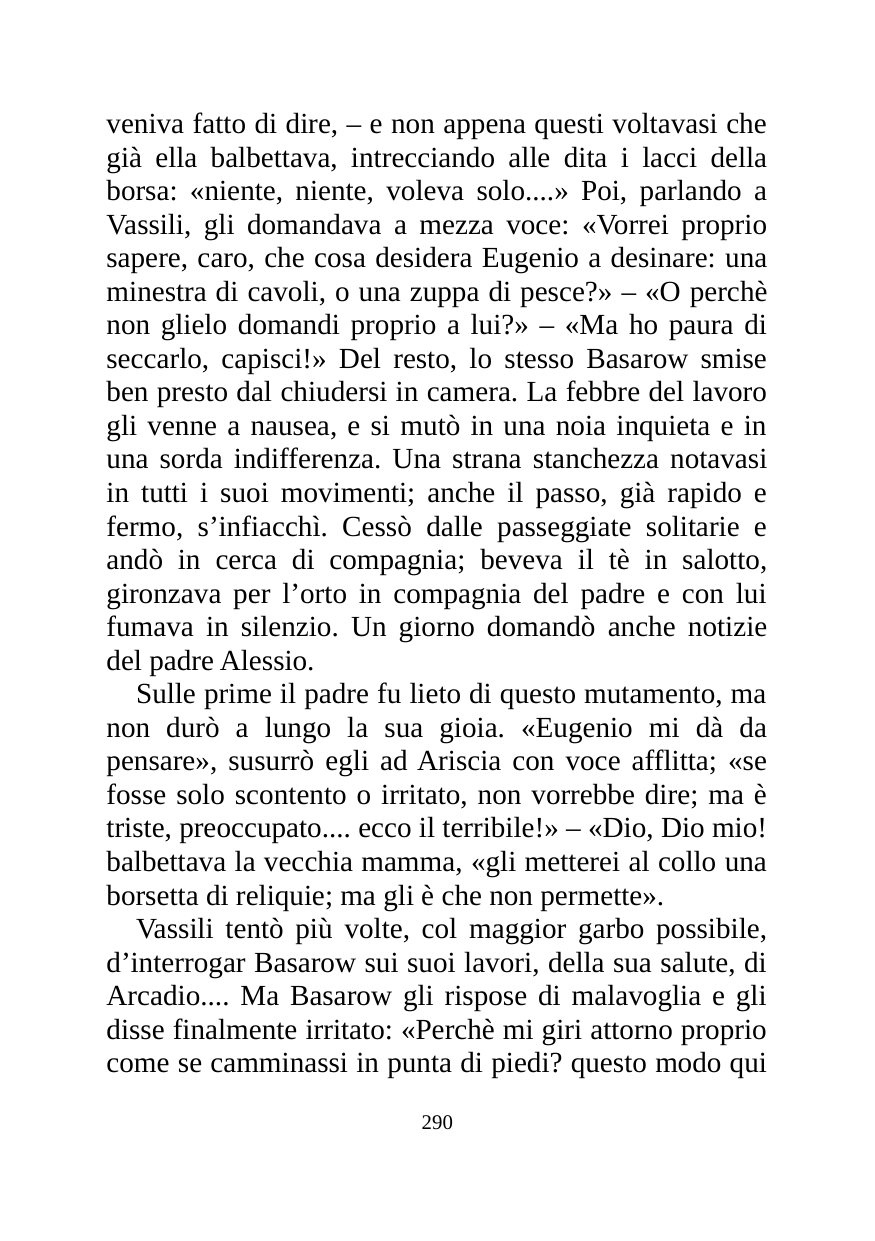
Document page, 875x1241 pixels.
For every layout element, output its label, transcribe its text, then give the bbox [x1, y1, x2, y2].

text veniva fatto di dire, – e non appena questi voltavasi che già ella balbettava, intrecciando alle dita i lacci della borsa: «niente, niente, voleva solo....» Poi, parlando a Vassili, gli domandava a mezza voce: «Vorrei proprio sapere, caro, che cosa desidera Eugenio a desinare: una minestra di cavoli, o una zuppa di pesce?» – «O perchè non glielo domandi proprio a lui?» – «Ma ho paura di seccarlo, capisci!» Del resto, lo stesso Basarow smise ben presto dal chiudersi in camera. La febbre del lavoro gli venne a nausea, e si mutò in una noia inquieta e in una sorda indifferenza. Una strana stanchezza notavasi in tutti i suoi movimenti; anche il passo, già rapido e fermo, s’infiacchì. Cessò dalle passeggiate solitarie e andò in cerca di compagnia; beveva il tè in salotto, gironzava per l’orto in compagnia del padre e con lui fumava in silenzio. Un giorno domandò anche notizie del padre Alessio. [106, 106, 768, 676]
text Vassili tentò più volte, col maggior garbo possibile, d’interrogar Basarow sui suoi lavori, della sua salute, di Arcadio.... Ma Basarow gli rispose di malavoglia e gli disse finalmente irritato: «Perchè mi giri attorno proprio come se camminassi in punta di piedi? questo modo qui [106, 911, 768, 1079]
text Sulle prime il padre fu lieto di questo mutamento, ma non durò a lungo la sua gioia. «Eugenio mi dà da pensare», susurrò egli ad Ariscia con voce afflitta; «se fosse solo scontento o irritato, non vorrebbe dire; ma è triste, preoccupato.... ecco il terribile!» – «Dio, Dio mio! balbettava la vecchia mamma, «gli metterei al collo una borsetta di reliquie; ma gli è che non permette». [106, 676, 768, 911]
